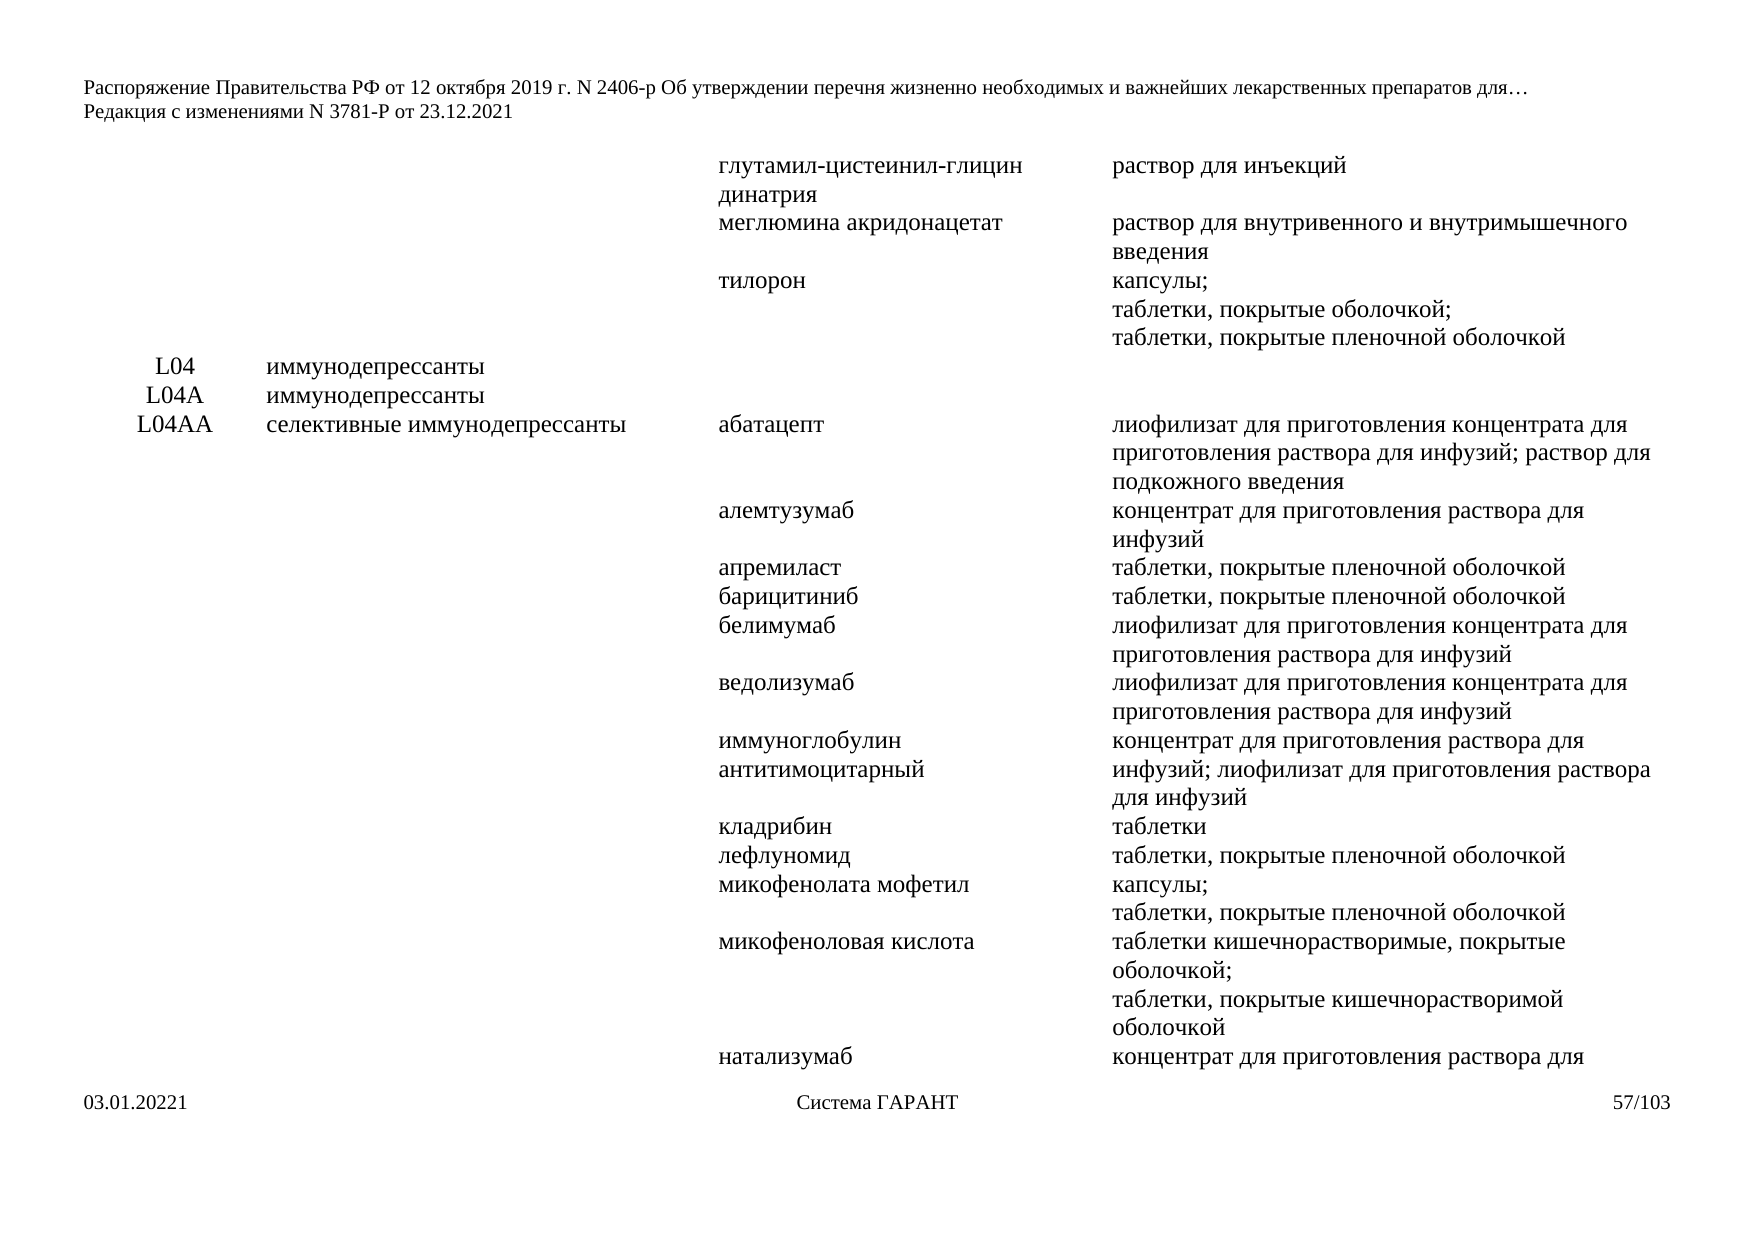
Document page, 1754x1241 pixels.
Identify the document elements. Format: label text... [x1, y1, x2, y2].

table_cell капсулы; таблетки, покрытые пленочной оболочкой [1101, 869, 1669, 926]
table_cell барицитиниб [707, 581, 1101, 610]
table_cell таблетки кишечнорастворимые, покрытые оболочкой; таблетки, покрытые кишечнорастворимой оболочкой [1101, 926, 1669, 1041]
table_cell [1101, 351, 1669, 380]
table_cell L04AA [95, 409, 255, 495]
table_cell [255, 495, 707, 552]
table_cell L04A [95, 380, 255, 409]
table_cell [95, 1041, 255, 1070]
table_cell [255, 553, 707, 581]
table_cell иммунодепрессанты [255, 351, 707, 380]
table_cell меглюмина акридонацетат [707, 208, 1101, 265]
table_cell иммуноглобулин антитимоцитарный [707, 725, 1101, 811]
table_cell лефлуномид [707, 840, 1101, 869]
table_cell алемтузумаб [707, 495, 1101, 552]
table_cell лиофилизат для приготовления концентрата для приготовления раствора для инфузий [1101, 610, 1669, 667]
table_cell [95, 150, 255, 351]
table_cell концентрат для приготовления раствора для инфузий; лиофилизат для приготовления раствора для инфузий [1101, 725, 1669, 811]
table_cell [95, 610, 255, 667]
table_cell тилорон [707, 265, 1101, 351]
table_cell [95, 553, 255, 581]
table_cell [255, 581, 707, 610]
table_cell [255, 1041, 707, 1070]
table_cell натализумаб [707, 1041, 1101, 1070]
table_cell [95, 811, 255, 840]
table_cell [707, 380, 1101, 409]
table_cell [95, 668, 255, 725]
table_cell микофенолата мофетил [707, 869, 1101, 926]
table_cell селективные иммунодепрессанты [255, 409, 707, 495]
table_cell [95, 926, 255, 1041]
table_cell [255, 725, 707, 811]
table_cell [95, 581, 255, 610]
table_cell [255, 811, 707, 840]
table_cell концентрат для приготовления раствора для инфузий [1101, 495, 1669, 552]
table_cell [1101, 380, 1669, 409]
table_cell [95, 725, 255, 811]
table_cell таблетки, покрытые пленочной оболочкой [1101, 553, 1669, 581]
table_cell концентрат для приготовления раствора для [1101, 1041, 1669, 1070]
table_cell [707, 351, 1101, 380]
table_cell иммунодепрессанты [255, 380, 707, 409]
table_cell [95, 495, 255, 552]
table_cell раствор для внутривенного и внутримышечного введения [1101, 208, 1669, 265]
table_cell [255, 869, 707, 926]
table_cell кладрибин [707, 811, 1101, 840]
table_cell [255, 150, 707, 351]
table_cell [255, 610, 707, 667]
table_cell таблетки, покрытые пленочной оболочкой [1101, 840, 1669, 869]
table_cell глутамил-цистеинил-глицин динатрия [707, 150, 1101, 207]
table_cell ведолизумаб [707, 668, 1101, 725]
table_cell таблетки, покрытые пленочной оболочкой [1101, 581, 1669, 610]
table_cell [95, 869, 255, 926]
table_cell белимумаб [707, 610, 1101, 667]
table_cell таблетки [1101, 811, 1669, 840]
table_cell [95, 840, 255, 869]
table_cell [255, 840, 707, 869]
table_cell капсулы; таблетки, покрытые оболочкой; таблетки, покрытые пленочной оболочкой [1101, 265, 1669, 351]
table_cell лиофилизат для приготовления концентрата для приготовления раствора для инфузий [1101, 668, 1669, 725]
table_cell апремиласт [707, 553, 1101, 581]
table_cell микофеноловая кислота [707, 926, 1101, 1041]
table_cell [255, 926, 707, 1041]
table_cell раствор для инъекций [1101, 150, 1669, 207]
table_cell L04 [95, 351, 255, 380]
table_cell абатацепт [707, 409, 1101, 495]
table_cell [255, 668, 707, 725]
table_cell лиофилизат для приготовления концентрата для приготовления раствора для инфузий; раствор для подкожного введения [1101, 409, 1669, 495]
